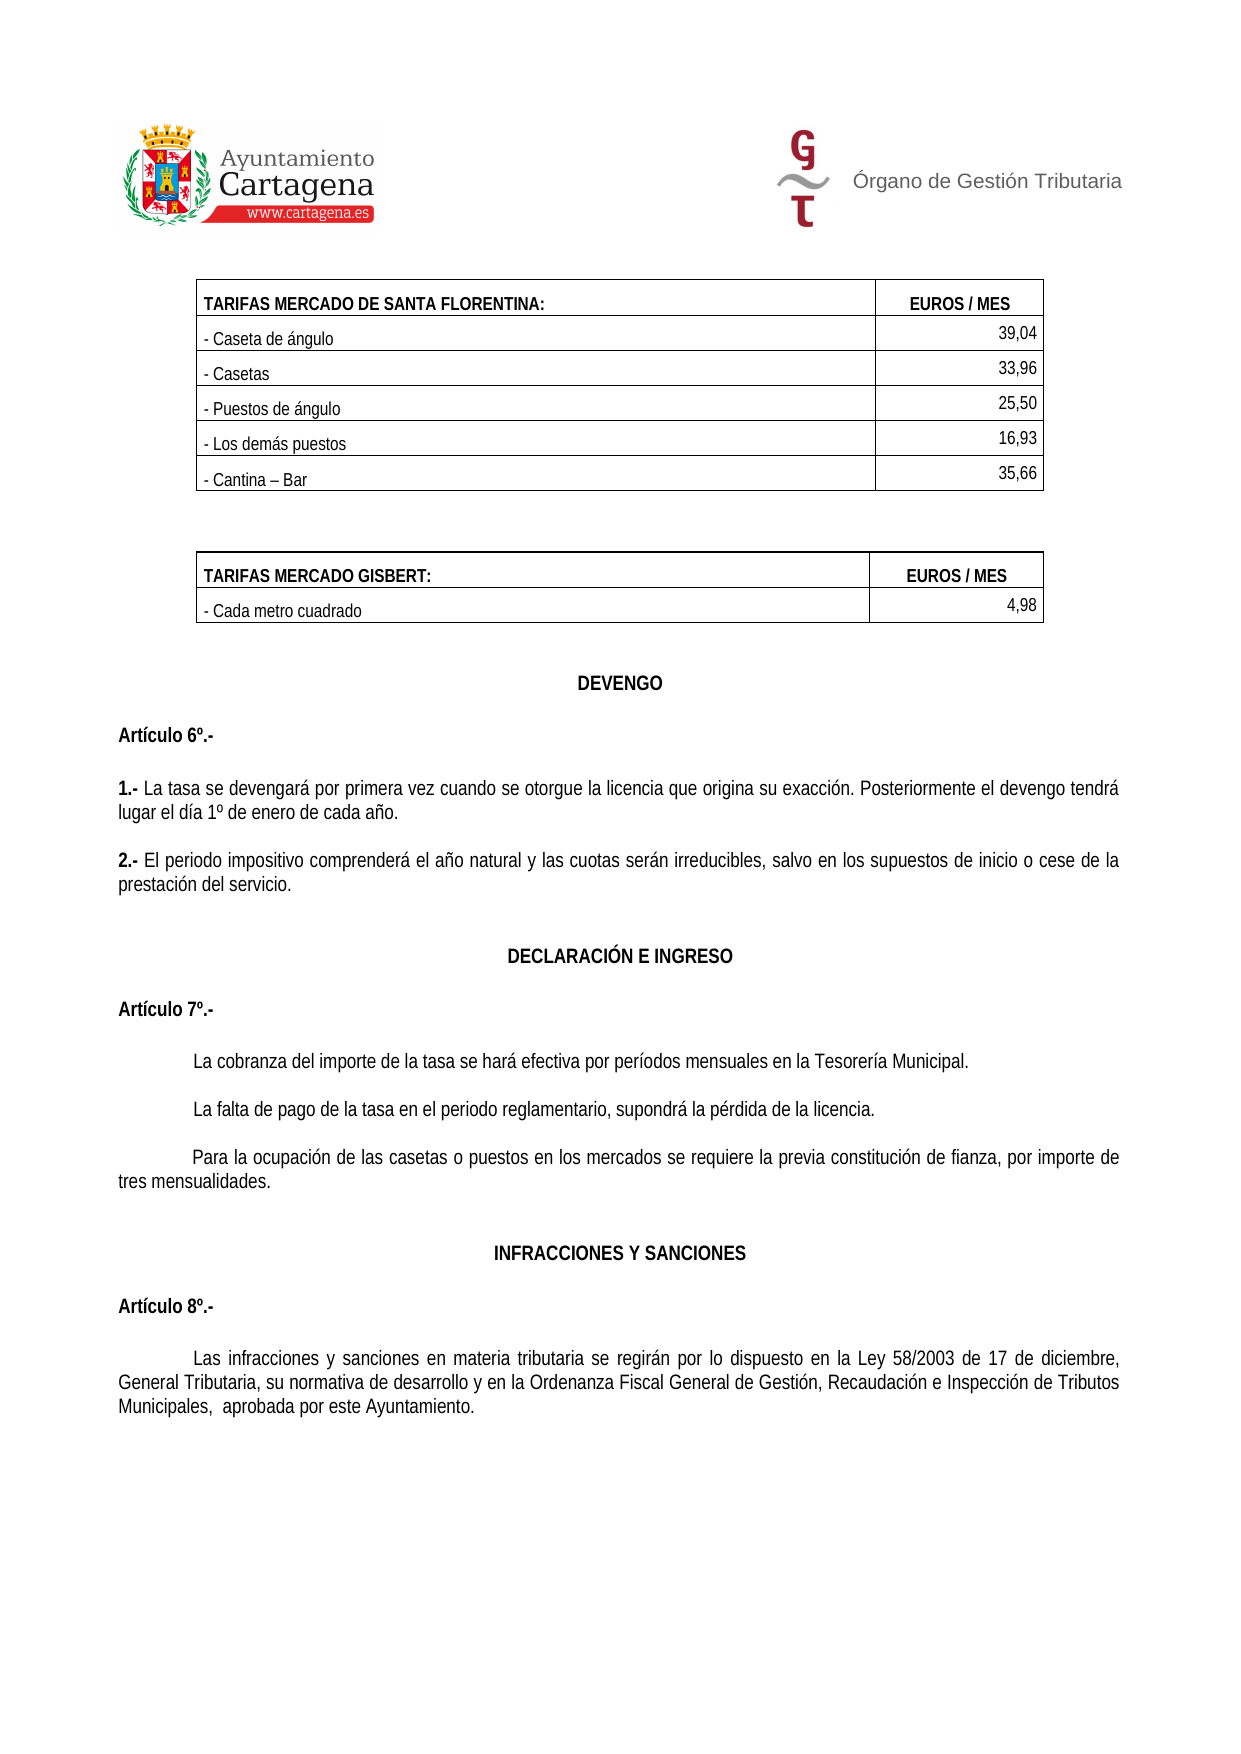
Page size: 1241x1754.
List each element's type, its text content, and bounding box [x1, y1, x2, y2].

text Artículo 7º.- [118, 996, 1122, 1020]
table_cell 35,66 [876, 456, 1043, 490]
table_header EUROS / MES [870, 553, 1043, 587]
picture [117, 119, 379, 236]
text Las infracciones y sanciones en materia tributaria se regirán por lo dispuesto en la Ley 58/2003 de 17 de diciembre, General Tributaria, su normativa de desarrollo y en la Ordenanza Fiscal General de Gestión, Recaudación e Inspección de Tributos Municipales, aprobada por este Ayuntamiento. [118, 1346, 1122, 1418]
table_cell - Cada metro cuadrado [197, 588, 869, 622]
text La falta de pago de la tasa en el periodo reglamentario, supondrá la pérdida de la licencia. [118, 1097, 1122, 1121]
subtitle DECLARACIÓN E INGRESO [118, 944, 1122, 968]
table_cell 39,04 [876, 316, 1043, 349]
subtitle DEVENGO [118, 671, 1122, 694]
table_header TARIFAS MERCADO GISBERT: [197, 553, 869, 587]
text 1.- La tasa se devengará por primera vez cuando se otorgue la licencia que origina su exacción. Posteriormente el devengo tendrá lugar el día 1º de enero de cada año. [118, 776, 1122, 824]
text La cobranza del importe de la tasa se hará efectiva por períodos mensuales en la Tesorería Municipal. [118, 1049, 1122, 1073]
table_cell - Cantina – Bar [197, 456, 875, 490]
table_cell 25,50 [876, 386, 1043, 420]
table_cell - Los demás puestos [197, 421, 875, 455]
table_cell - Casetas [197, 351, 875, 385]
text 2.- El periodo impositivo comprenderá el año natural y las cuotas serán irreducibles, salvo en los supuestos de inicio o cese de la prestación del servicio. [118, 848, 1122, 896]
table_cell 16,93 [876, 421, 1043, 455]
text Artículo 6º.- [118, 723, 1122, 747]
text Artículo 8º.- [118, 1293, 1122, 1317]
subtitle INFRACCIONES Y SANCIONES [118, 1241, 1122, 1265]
table_header TARIFAS MERCADO DE SANTA FLORENTINA: [197, 280, 875, 314]
table_cell 33,96 [876, 351, 1043, 385]
table_cell 4,98 [870, 588, 1043, 622]
table_header EUROS / MES [876, 280, 1043, 314]
table_cell - Caseta de ángulo [197, 316, 875, 349]
text Para la ocupación de las casetas o puestos en los mercados se requiere la previa constitución de fianza, por importe de tres mensualidades. [118, 1145, 1122, 1193]
table_cell - Puestos de ángulo [197, 386, 875, 420]
